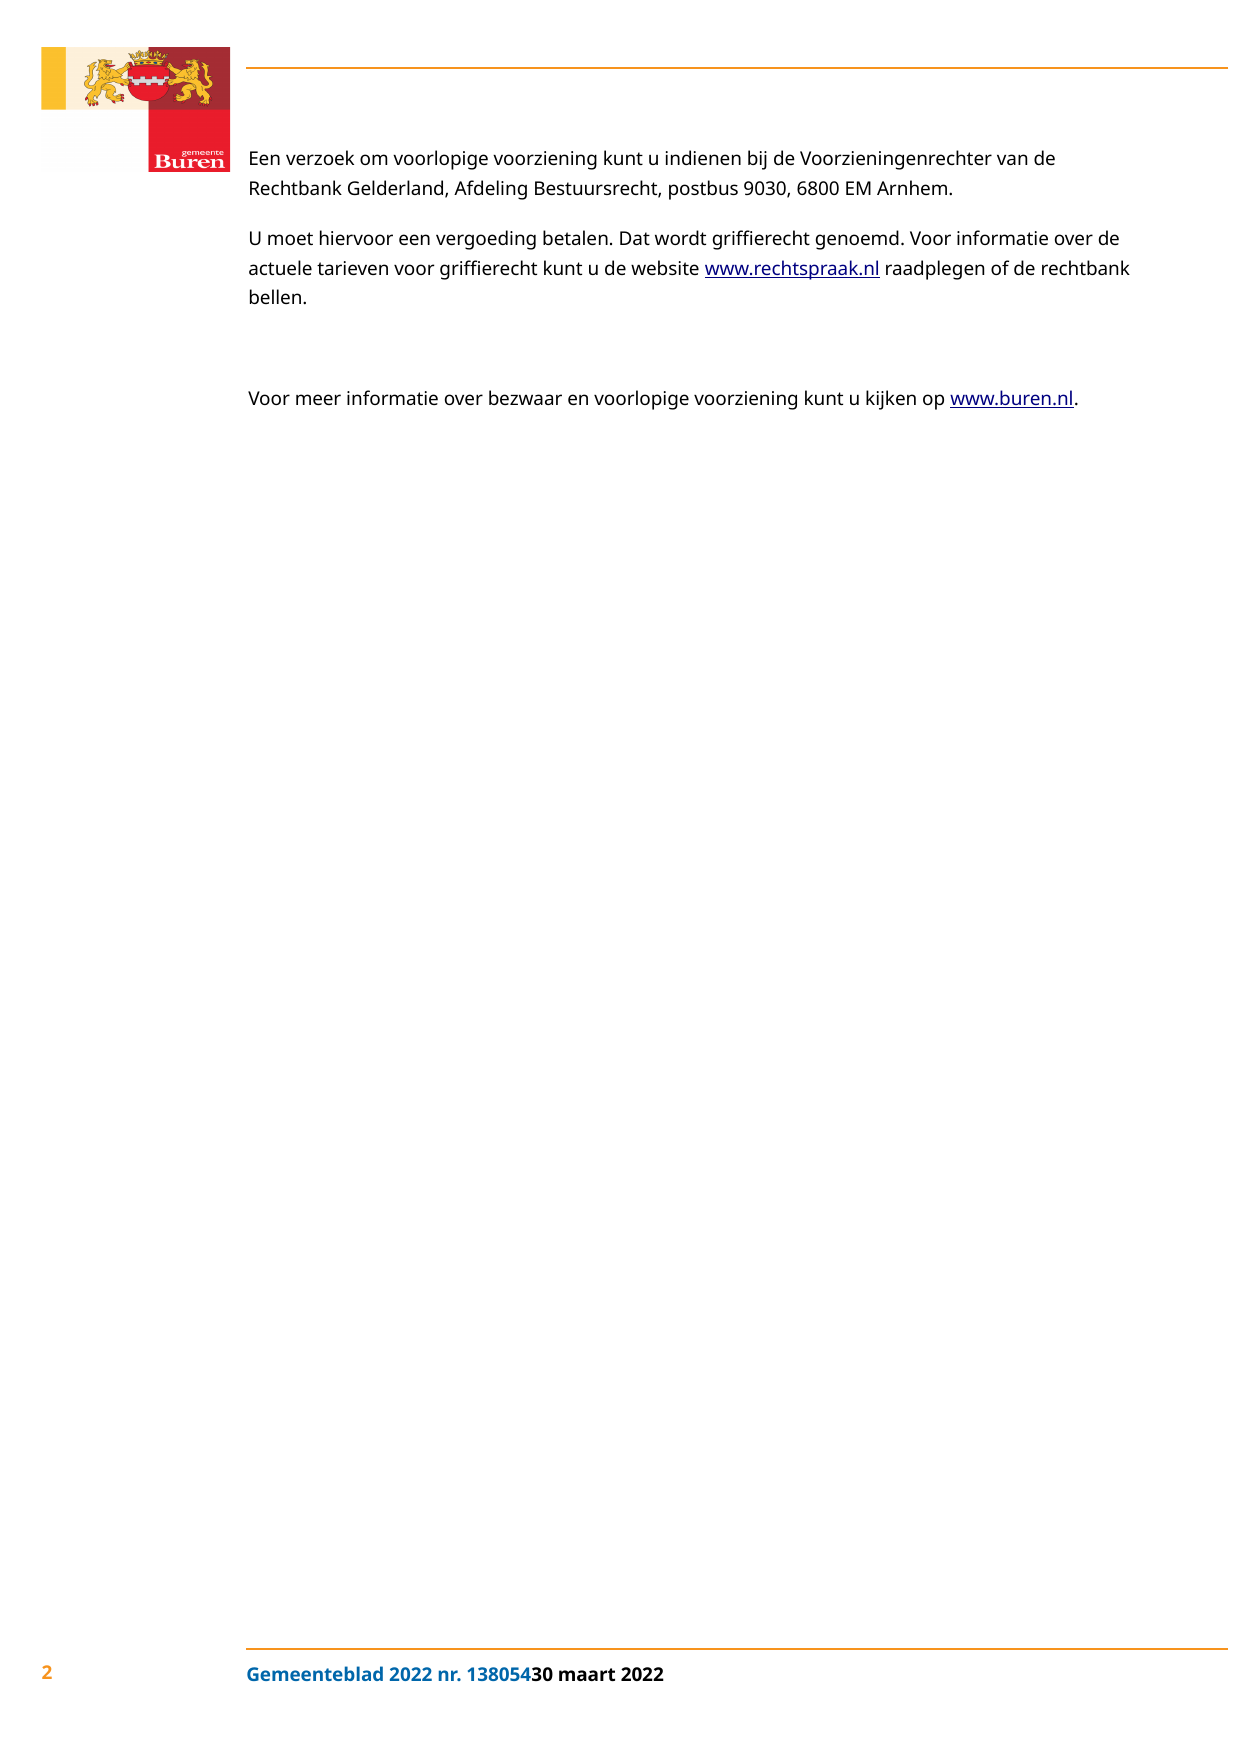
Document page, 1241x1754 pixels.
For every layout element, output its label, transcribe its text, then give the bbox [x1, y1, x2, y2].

text Een verzoek om voorlopige voorziening kunt u indienen bij de Voorzieningenrechter van de Rechtbank Gelderland, Afdeling Bestuursrecht, postbus 9030, 6800 EM Arnhem. [248, 145, 1152, 201]
text Voor meer informatie over bezwaar en voorlopige voorziening kunt u kijken op www.buren.nl. [248, 385, 1152, 411]
text U moet hiervoor een vergoeding betalen. Dat wordt griffierecht genoemd. Voor informatie over de actuele tarieven voor griffierecht kunt u de website www.rechtspraak.nl raadplegen of de rechtbank bellen. [248, 225, 1152, 310]
picture [41, 47, 231, 172]
